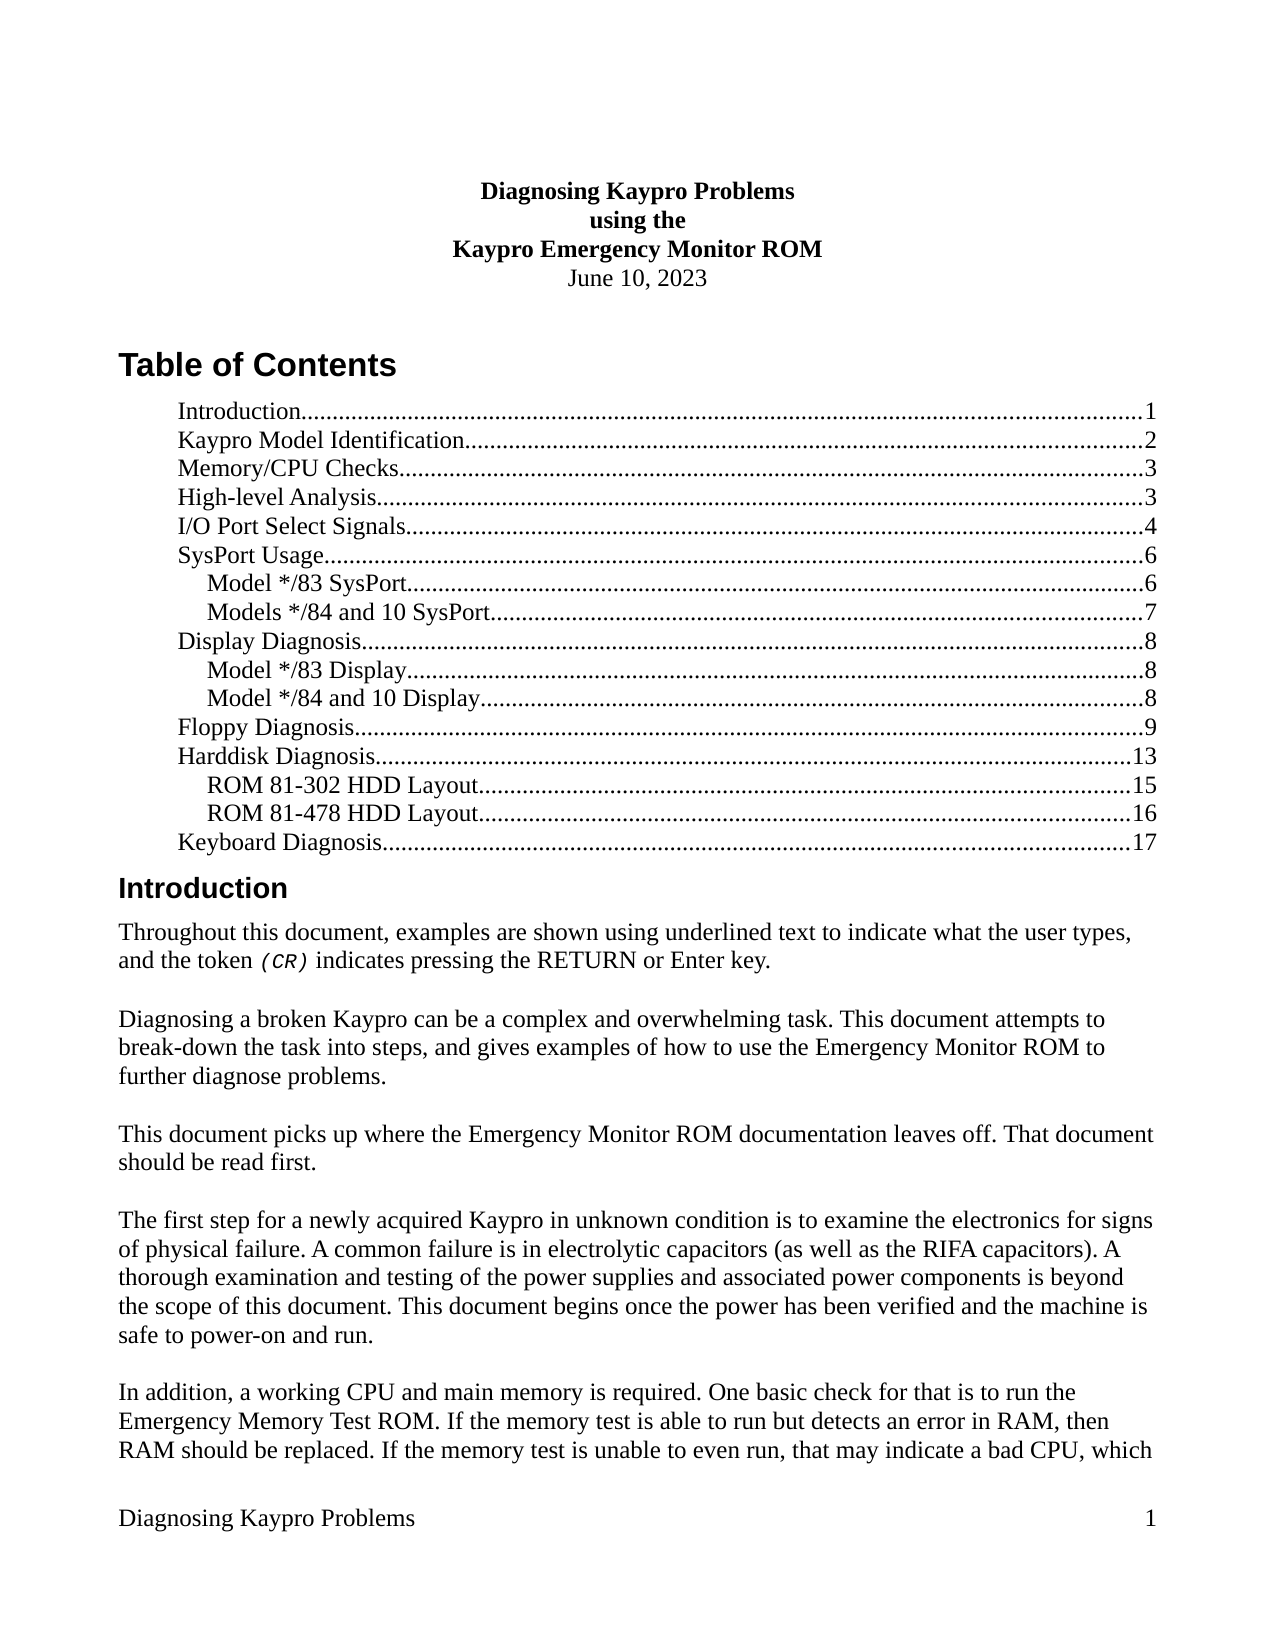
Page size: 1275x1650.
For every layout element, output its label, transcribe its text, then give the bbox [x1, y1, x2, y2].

text Model */83 Display 8 [207, 655, 1157, 683]
text Keyboard Diagnosis 17 [177, 827, 1157, 856]
text Harddisk Diagnosis 13 [177, 741, 1157, 770]
text Model */84 and 10 Display 8 [207, 683, 1157, 712]
text Models */84 and 10 SysPort 7 [207, 597, 1157, 626]
text This document picks up where the Emergency Monitor ROM documentation leaves off. That document should be read first. [118, 1119, 1157, 1176]
text using the [118, 205, 1157, 234]
text Memory/CPU Checks 3 [177, 453, 1157, 482]
text High-level Analysis 3 [177, 482, 1157, 511]
subtitle Table of Contents [118, 345, 1157, 383]
text Introduction 1 [177, 396, 1157, 425]
text Throughout this document, examples are shown using underlined text to indicate what the user types, and the token (CR) indicates pressing the RETURN or Enter key. [118, 917, 1157, 975]
text Diagnosing a broken Kaypro can be a complex and overwhelming task. This document attempts to break-down the task into steps, and gives examples of how to use the Emergency Monitor ROM to further diagnose problems. [118, 1004, 1157, 1090]
subtitle Introduction [118, 871, 1157, 904]
text I/O Port Select Signals 4 [177, 511, 1157, 540]
text Floppy Diagnosis 9 [177, 712, 1157, 741]
text June 10, 2023 [118, 263, 1157, 291]
text Model */83 SysPort 6 [207, 568, 1157, 597]
text Kaypro Emergency Monitor ROM [118, 234, 1157, 263]
text Kaypro Model Identification 2 [177, 425, 1157, 453]
text ROM 81-302 HDD Layout 15 [207, 770, 1157, 798]
text ROM 81-478 HDD Layout 16 [207, 798, 1157, 827]
text SysPort Usage 6 [177, 540, 1157, 568]
text Display Diagnosis 8 [177, 626, 1157, 655]
text Diagnosing Kaypro Problems [118, 176, 1157, 205]
text The first step for a newly acquired Kaypro in unknown condition is to examine the electronics for signs of physical failure. A common failure is in electrolytic capacitors (as well as the RIFA capacitors). A thorough examination and testing of the power supplies and associated power components is beyond the scope of this document. This document begins once the power has been verified and the machine is safe to power-on and run. [118, 1205, 1157, 1349]
text In addition, a working CPU and main memory is required. One basic check for that is to run the Emergency Memory Test ROM. If the memory test is able to run but detects an error in RAM, then RAM should be replaced. If the memory test is unable to even run, that may indicate a bad CPU, which [118, 1377, 1157, 1464]
